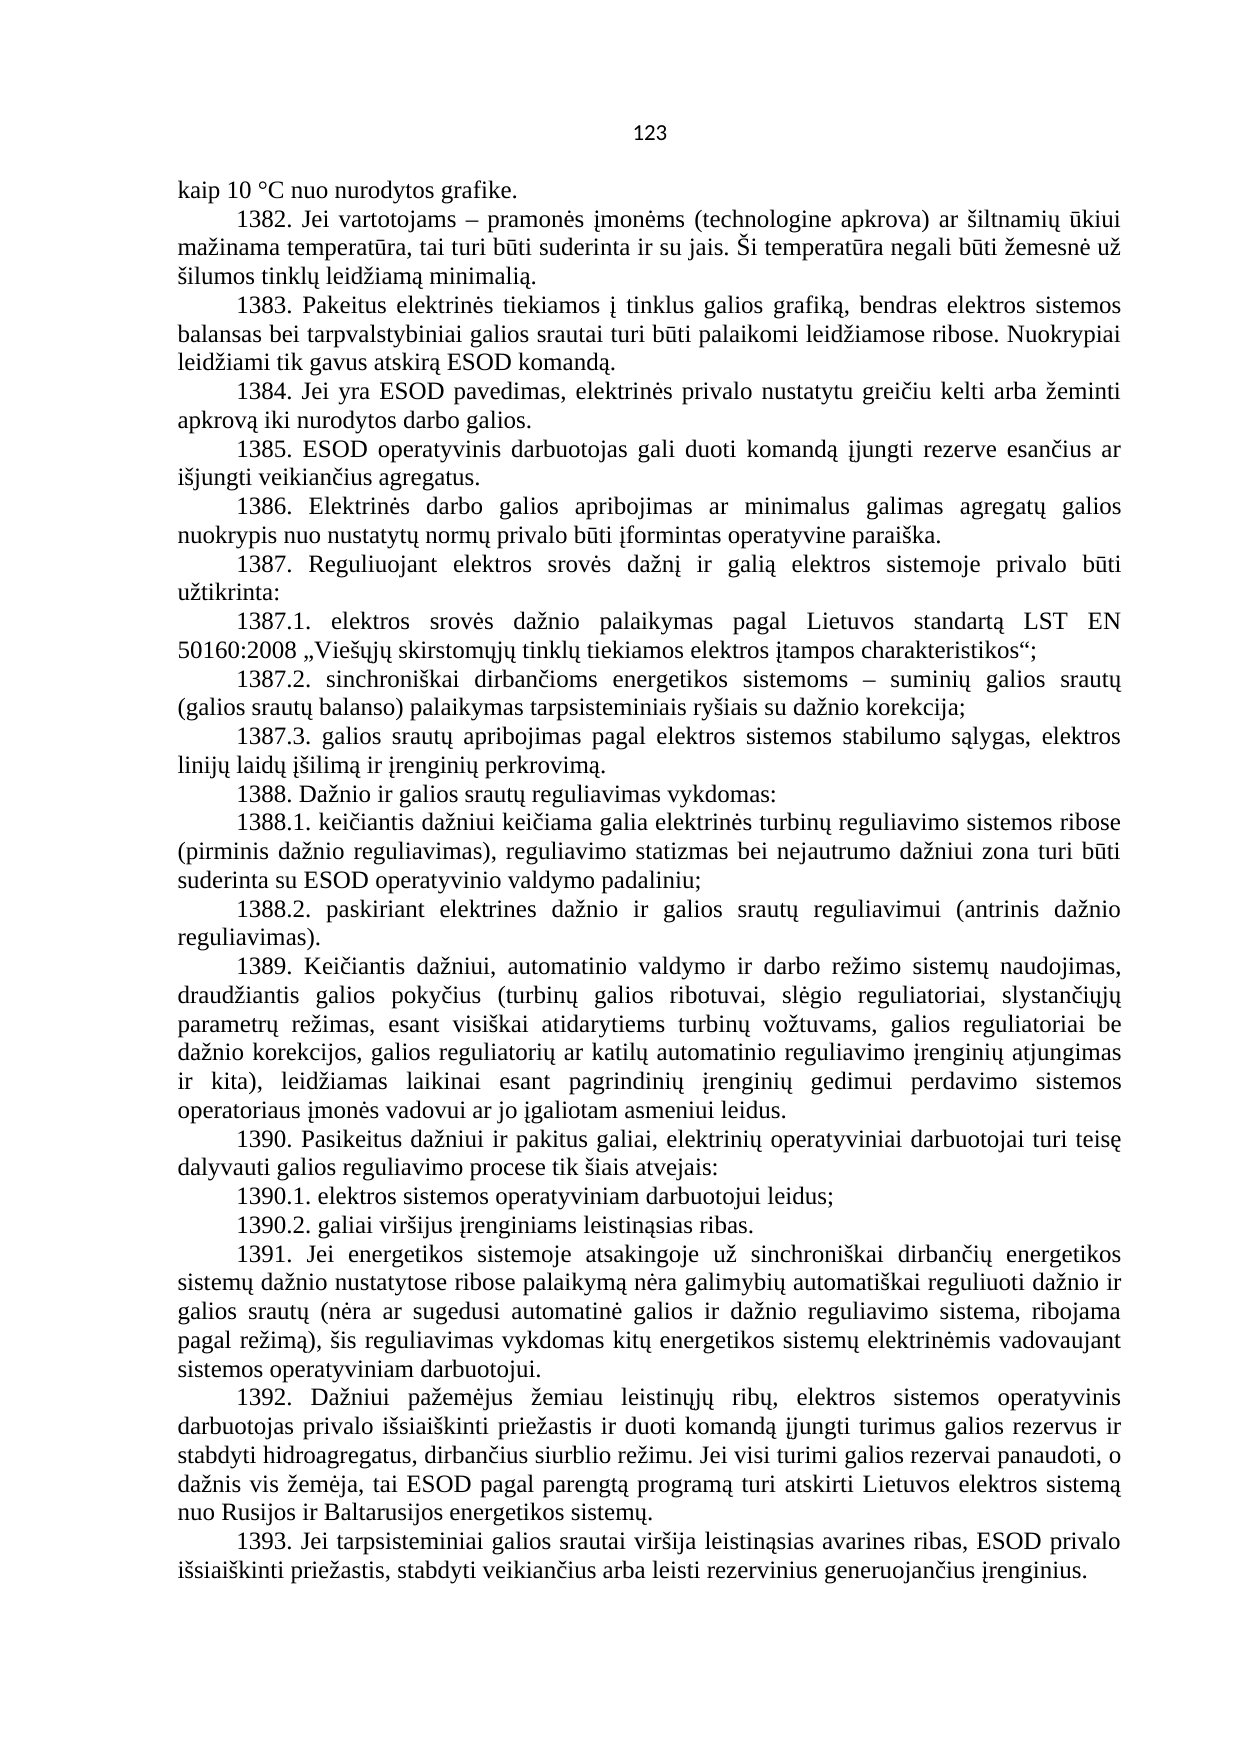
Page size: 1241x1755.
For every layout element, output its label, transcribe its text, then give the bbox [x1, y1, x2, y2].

text 1385. ESOD operatyvinis darbuotojas gali duoti komandą įjungti rezerve esančius ar išjungti veikiančius agregatus. [177, 434, 1122, 491]
text 1386. Elektrinės darbo galios apribojimas ar minimalus galimas agregatų galios nuokrypis nuo nustatytų normų privalo būti įformintas operatyvine paraiška. [177, 491, 1122, 549]
text 1391. Jei energetikos sistemoje atsakingoje už sinchroniškai dirbančių energetikos sistemų dažnio nustatytose ribose palaikymą nėra galimybių automatiškai reguliuoti dažnio ir galios srautų (nėra ar sugedusi automatinė galios ir dažnio reguliavimo sistema, ribojama pagal režimą), šis reguliavimas vykdomas kitų energetikos sistemų elektrinėmis vadovaujant sistemos operatyviniam darbuotojui. [177, 1239, 1122, 1382]
text 1389. Keičiantis dažniui, automatinio valdymo ir darbo režimo sistemų naudojimas, draudžiantis galios pokyčius (turbinų galios ribotuvai, slėgio reguliatoriai, slystančiųjų parametrų režimas, esant visiškai atidarytiems turbinų vožtuvams, galios reguliatoriai be dažnio korekcijos, galios reguliatorių ar katilų automatinio reguliavimo įrenginių atjungimas ir kita), leidžiamas laikinai esant pagrindinių įrenginių gedimui perdavimo sistemos operatoriaus įmonės vadovui ar jo įgaliotam asmeniui leidus. [177, 951, 1122, 1124]
text 1390.2. galiai viršijus įrenginiams leistinąsias ribas. [177, 1210, 1122, 1239]
text 1387.1. elektros srovės dažnio palaikymas pagal Lietuvos standartą LST EN 50160:2008 „Viešųjų skirstomųjų tinklų tiekiamos elektros įtampos charakteristikos“; [177, 606, 1122, 664]
text 1390.1. elektros sistemos operatyviniam darbuotojui leidus; [177, 1181, 1122, 1210]
text 1388.2. paskiriant elektrines dažnio ir galios srautų reguliavimui (antrinis dažnio reguliavimas). [177, 894, 1122, 951]
text 1384. Jei yra ESOD pavedimas, elektrinės privalo nustatytu greičiu kelti arba žeminti apkrovą iki nurodytos darbo galios. [177, 376, 1122, 434]
text 1387.3. galios srautų apribojimas pagal elektros sistemos stabilumo sąlygas, elektros linijų laidų įšilimą ir įrenginių perkrovimą. [177, 721, 1122, 779]
text 1388. Dažnio ir galios srautų reguliavimas vykdomas: [177, 779, 1122, 807]
text 1390. Pasikeitus dažniui ir pakitus galiai, elektrinių operatyviniai darbuotojai turi teisę dalyvauti galios reguliavimo procese tik šiais atvejais: [177, 1124, 1122, 1181]
text 1393. Jei tarpsisteminiai galios srautai viršija leistinąsias avarines ribas, ESOD privalo išsiaiškinti priežastis, stabdyti veikiančius arba leisti rezervinius generuojančius įrenginius. [177, 1526, 1122, 1584]
text 1383. Pakeitus elektrinės tiekiamos į tinklus galios grafiką, bendras elektros sistemos balansas bei tarpvalstybiniai galios srautai turi būti palaikomi leidžiamose ribose. Nuokrypiai leidžiami tik gavus atskirą ESOD komandą. [177, 290, 1122, 376]
text 1392. Dažniui pažemėjus žemiau leistinųjų ribų, elektros sistemos operatyvinis darbuotojas privalo išsiaiškinti priežastis ir duoti komandą įjungti turimus galios rezervus ir stabdyti hidroagregatus, dirbančius siurblio režimu. Jei visi turimi galios rezervai panaudoti, o dažnis vis žemėja, tai ESOD pagal parengtą programą turi atskirti Lietuvos elektros sistemą nuo Rusijos ir Baltarusijos energetikos sistemų. [177, 1382, 1122, 1526]
text 1382. Jei vartotojams – pramonės įmonėms (technologine apkrova) ar šiltnamių ūkiui mažinama temperatūra, tai turi būti suderinta ir su jais. Ši temperatūra negali būti žemesnė už šilumos tinklų leidžiamą minimalią. [177, 204, 1122, 290]
text kaip 10 °C nuo nurodytos grafike. [177, 175, 1122, 204]
text 1387. Reguliuojant elektros srovės dažnį ir galią elektros sistemoje privalo būti užtikrinta: [177, 549, 1122, 606]
text 1387.2. sinchroniškai dirbančioms energetikos sistemoms – suminių galios srautų (galios srautų balanso) palaikymas tarpsisteminiais ryšiais su dažnio korekcija; [177, 664, 1122, 721]
text 1388.1. keičiantis dažniui keičiama galia elektrinės turbinų reguliavimo sistemos ribose (pirminis dažnio reguliavimas), reguliavimo statizmas bei nejautrumo dažniui zona turi būti suderinta su ESOD operatyvinio valdymo padaliniu; [177, 807, 1122, 894]
